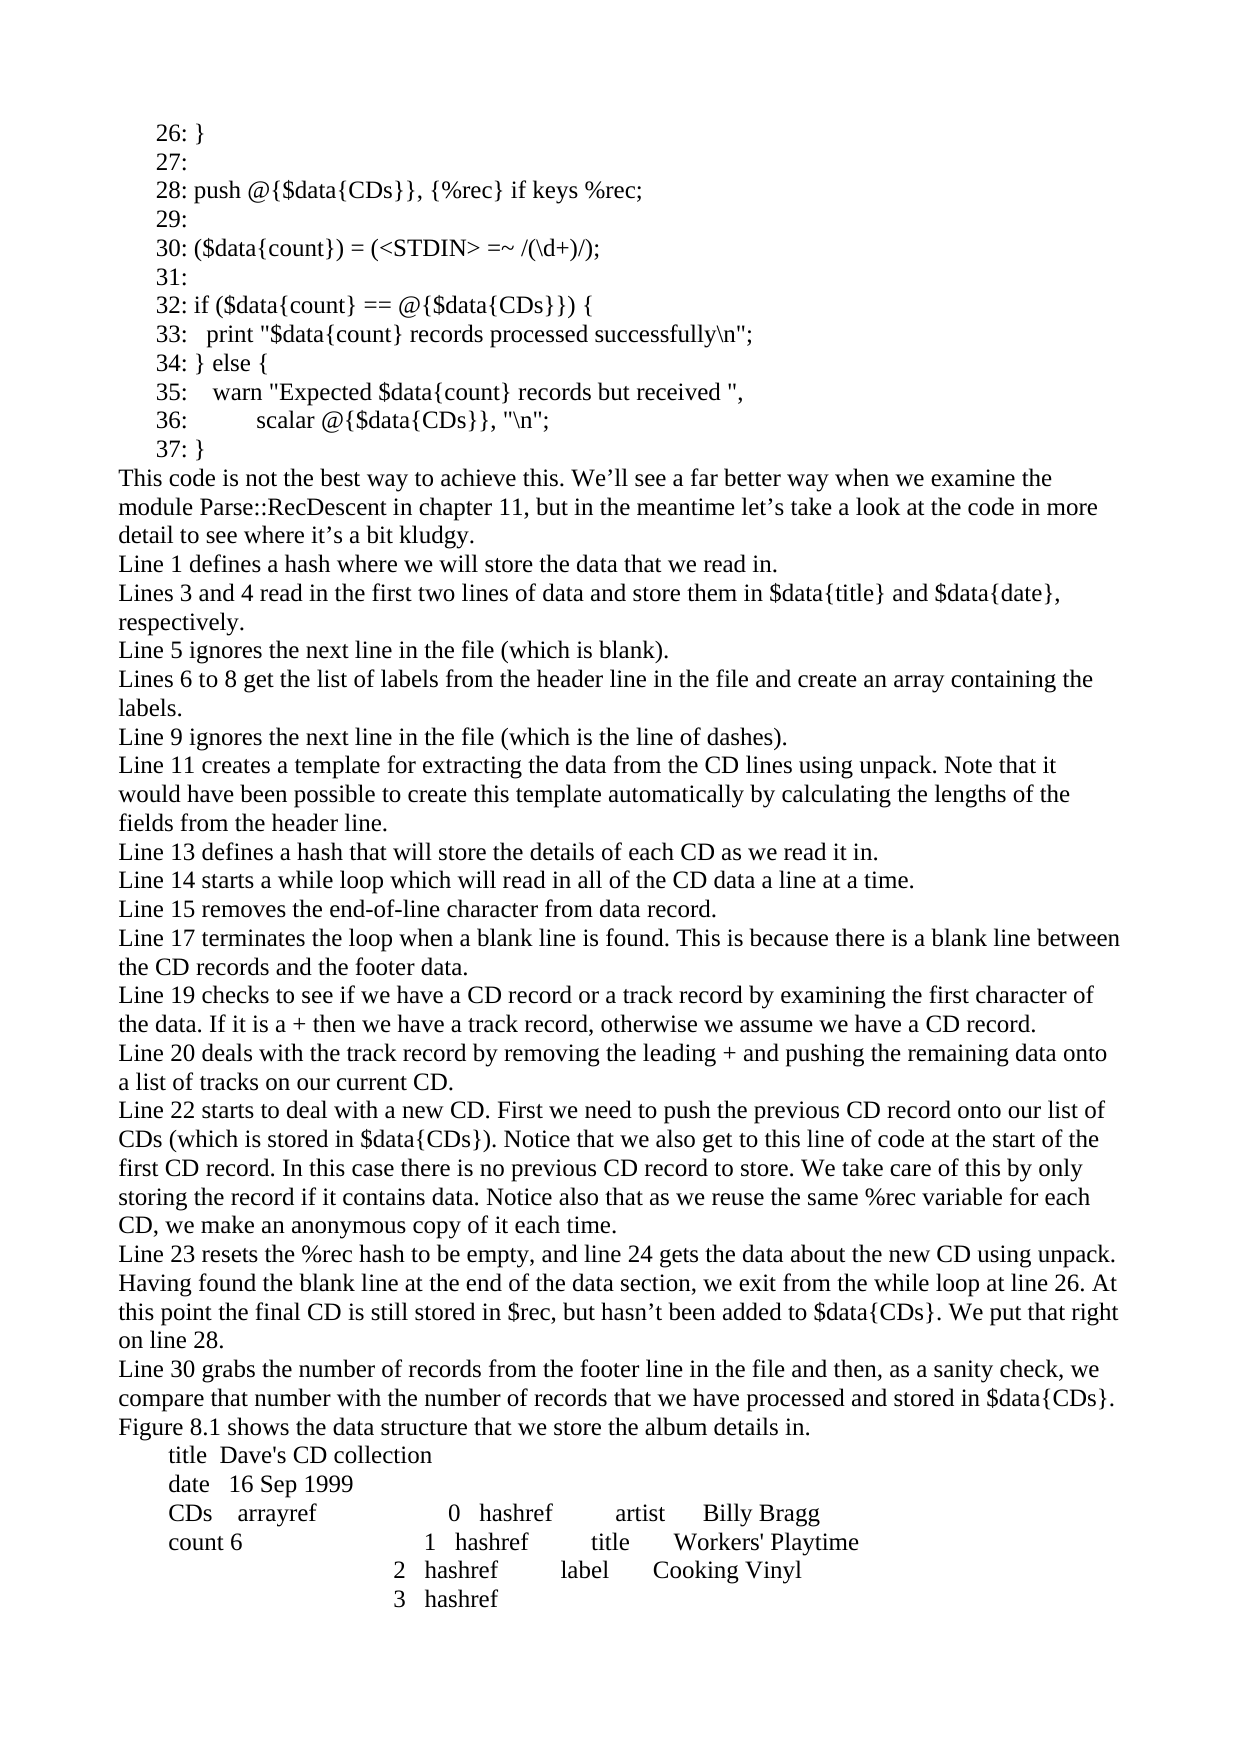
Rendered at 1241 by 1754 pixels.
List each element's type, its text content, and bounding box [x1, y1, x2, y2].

text count 6 1 hashref title Workers' Playtime [118, 1527, 1122, 1556]
text 3 hashref [118, 1584, 1122, 1613]
text 36: scalar @{$data{CDs}}, "\n"; [118, 406, 1122, 434]
text Lines 3 and 4 read in the first two lines of data and store them in $data{title} and $data{date}, respectively. [118, 578, 1122, 636]
text 35: warn "Expected $data{count} records but received ", [118, 377, 1122, 406]
text date 16 Sep 1999 [118, 1469, 1122, 1498]
text Line 30 grabs the number of records from the footer line in the file and then, as a sanity check, we compare that number with the number of records that we have processed and stored in $data{CDs}. [118, 1354, 1122, 1412]
text Line 13 defines a hash that will store the details of each CD as we read it in. [118, 837, 1122, 866]
text Line 5 ignores the next line in the file (which is blank). [118, 636, 1122, 664]
text Line 20 deals with the track record by removing the leading + and pushing the remaining data onto a list of tracks on our current CD. [118, 1038, 1122, 1096]
text CDs arrayref 0 hashref artist Billy Bragg [118, 1498, 1122, 1527]
text 33: print "$data{count} records processed successfully\n"; [118, 319, 1122, 348]
text Line 22 starts to deal with a new CD. First we need to push the previous CD record onto our list of CDs (which is stored in $data{CDs}). Notice that we also get to this line of code at the start of the first CD record. In this case there is no previous CD record to store. We take care of this by only storing the record if it contains data. Notice also that as we reuse the same %rec variable for each CD, we make an anonymous copy of it each time. [118, 1096, 1122, 1239]
text 30: ($data{count}) = (<STDIN> =~ /(\d+)/); [118, 233, 1122, 262]
text 28: push @{$data{CDs}}, {%rec} if keys %rec; [118, 176, 1122, 204]
text Lines 6 to 8 get the list of labels from the header line in the file and create an array containing the labels. [118, 664, 1122, 722]
text Figure 8.1 shows the data structure that we store the album details in. [118, 1412, 1122, 1441]
text Having found the blank line at the end of the data section, we exit from the while loop at line 26. At this point the final CD is still stored in $rec, but hasn’t been added to $data{CDs}. We put that right on line 28. [118, 1268, 1122, 1354]
text 29: [118, 204, 1122, 233]
text Line 15 removes the end-of-line character from data record. [118, 894, 1122, 923]
text This code is not the best way to achieve this. We’ll see a far better way when we examine the module Parse::RecDescent in chapter 11, but in the meantime let’s take a look at the code in more detail to see where it’s a bit kludgy. [118, 463, 1122, 549]
text Line 23 resets the %rec hash to be empty, and line 24 gets the data about the new CD using unpack. [118, 1239, 1122, 1268]
text 32: if ($data{count} == @{$data{CDs}}) { [118, 291, 1122, 319]
text 37: } [118, 434, 1122, 463]
text Line 17 terminates the loop when a blank line is found. This is because there is a blank line between the CD records and the footer data. [118, 923, 1122, 981]
text 2 hashref label Cooking Vinyl [118, 1556, 1122, 1584]
text Line 11 creates a template for extracting the data from the CD lines using unpack. Note that it would have been possible to create this template automatically by calculating the lengths of the fields from the header line. [118, 751, 1122, 837]
text 27: [118, 147, 1122, 176]
text 31: [118, 262, 1122, 291]
text title Dave's CD collection [118, 1441, 1122, 1469]
text Line 9 ignores the next line in the file (which is the line of dashes). [118, 722, 1122, 751]
text Line 14 starts a while loop which will read in all of the CD data a line at a time. [118, 866, 1122, 894]
text Line 1 defines a hash where we will store the data that we read in. [118, 549, 1122, 578]
text 26: } [118, 118, 1122, 147]
text Line 19 checks to see if we have a CD record or a track record by examining the first character of the data. If it is a + then we have a track record, otherwise we assume we have a CD record. [118, 981, 1122, 1038]
text 34: } else { [118, 348, 1122, 377]
